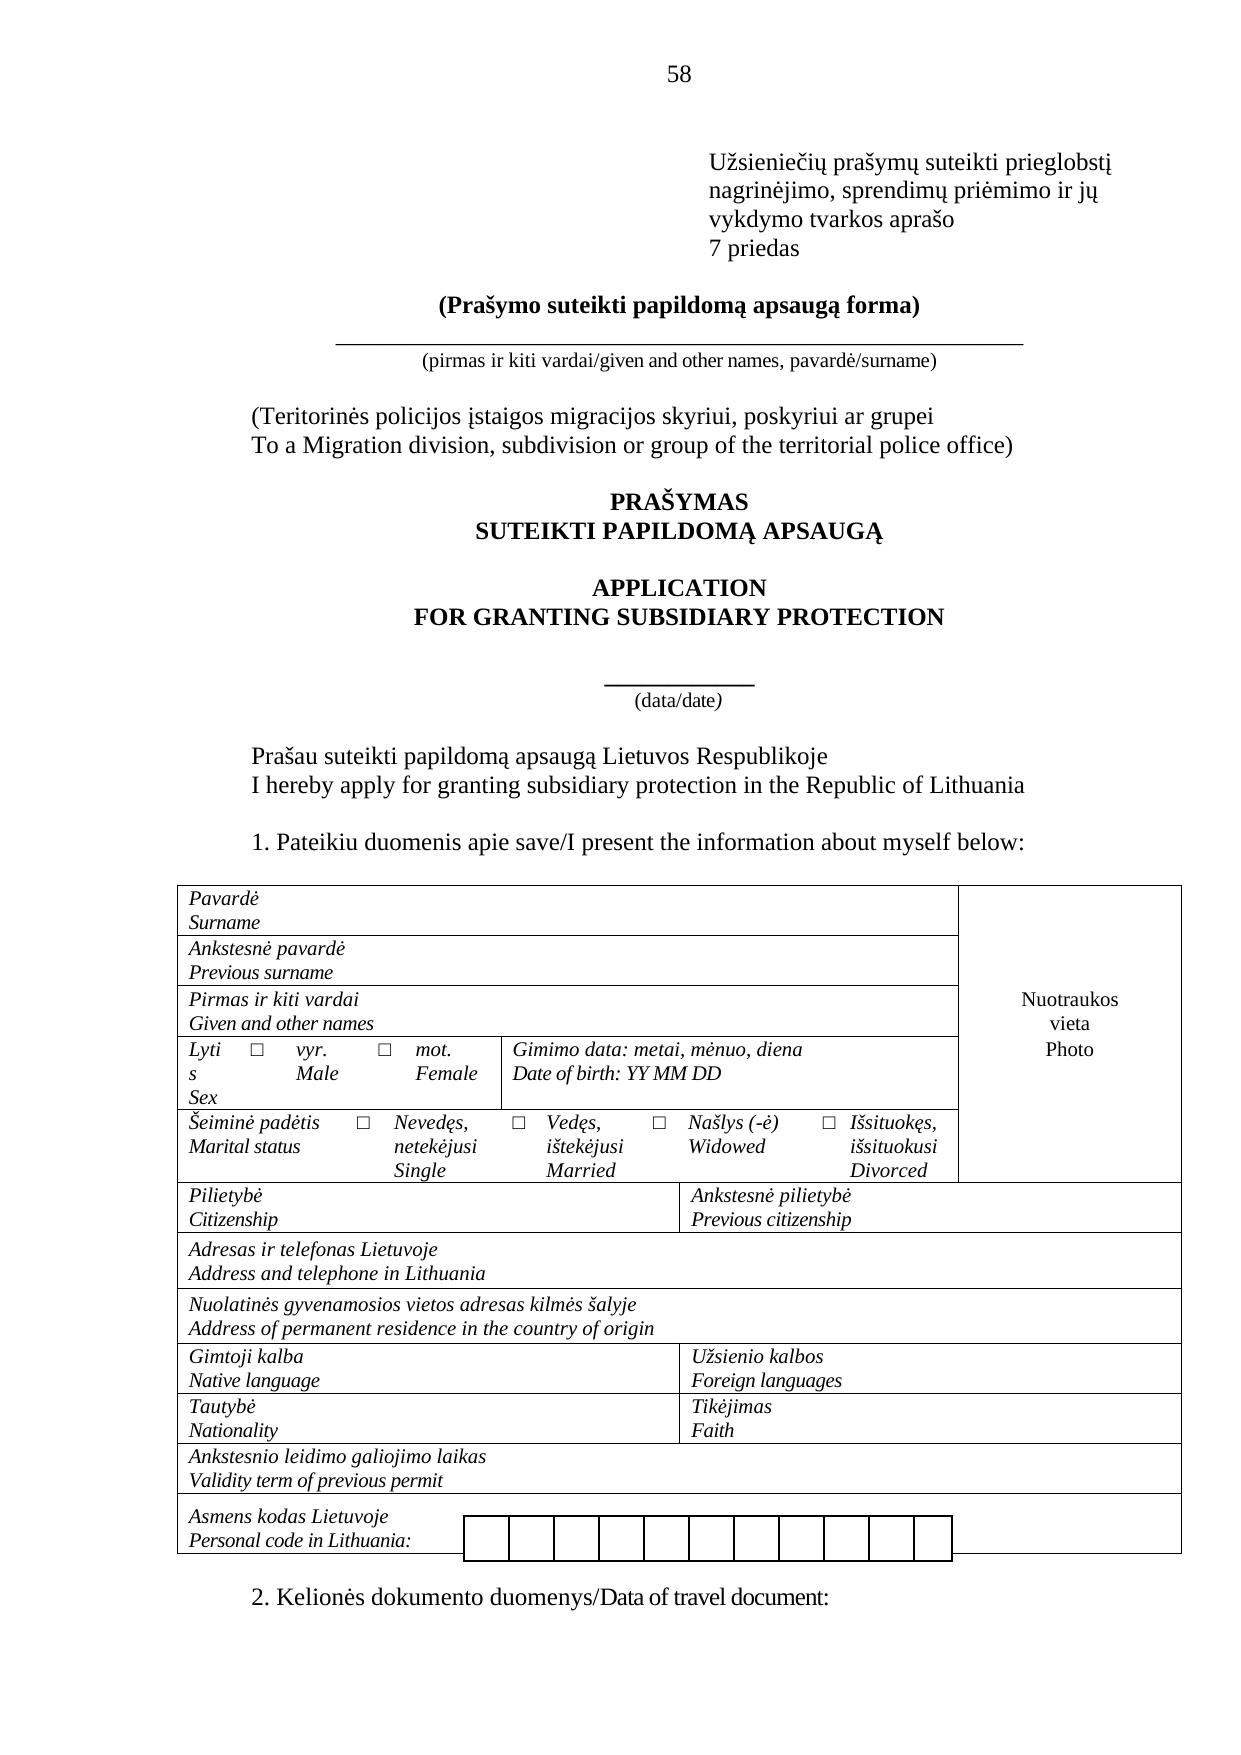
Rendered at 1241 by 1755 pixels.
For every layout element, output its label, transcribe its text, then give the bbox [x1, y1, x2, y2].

text PRAŠYMAS [177, 487, 1181, 516]
table_cell Ankstesnė pilietybė Previous citizenship [680, 1183, 1181, 1232]
table_cell Išsituokęs, išsituokusi Divorced [839, 1110, 958, 1182]
table_cell [959, 1109, 1181, 1182]
table_cell Našlys (-ė) Widowed [677, 1110, 811, 1182]
text 7 priedas [177, 233, 1181, 262]
table_header Pavardė Surname [178, 886, 958, 935]
text (pirmas ir kiti vardai/given and other names, pavardė/surname) [177, 348, 1181, 372]
table_cell □ [501, 1110, 535, 1182]
text vykdymo tvarkos aprašo [177, 204, 1181, 233]
table_cell Gimimo data: metai, mėnuo, diena Date of birth: YY MM DD [502, 1037, 958, 1109]
text (Teritorinės policijos įstaigos migracijos skyriui, poskyriui ar grupei [177, 401, 1181, 430]
text Užsieniečių prašymų suteikti prieglobstį [177, 147, 1181, 176]
table_cell □ [239, 1037, 284, 1109]
table_cell Nuolatinės gyvenamosios vietos adresas kilmės šalyje Address of permanent residence in the country of origin [178, 1289, 1181, 1343]
table_cell [959, 935, 1181, 985]
table_cell Pilietybė Citizenship [178, 1183, 679, 1232]
text nagrinėjimo, sprendimų priėmimo ir jų [177, 176, 1181, 204]
table_cell Adresas ir telefonas Lietuvoje Address and telephone in Lithuania [178, 1233, 1181, 1288]
table_cell Photo [959, 1036, 1181, 1109]
table_cell Gimtoji kalba Native language [178, 1344, 679, 1393]
table_cell Užsienio kalbos Foreign languages [680, 1344, 1181, 1393]
text suteikti papildomą apsaugą [177, 516, 1181, 545]
text To a Migration division, subdivision or group of the territorial police office) [177, 430, 1181, 458]
text APPLICATION [177, 573, 1181, 602]
text _______________________________________________________ [177, 319, 1181, 348]
table_header [959, 886, 1181, 935]
table_cell □ [354, 1037, 404, 1109]
table_cell Šeiminė padėtis Marital status [178, 1110, 341, 1182]
table_cell Tautybė Nationality [178, 1394, 679, 1443]
text 1. Pateikiu duomenis apie save/I present the information about myself below: [177, 827, 1181, 856]
text 2. Kelionės dokumento duomenys/Data of travel document: [177, 1582, 1181, 1611]
text Prašau suteikti papildomą apsaugą Lietuvos Respublikoje [177, 741, 1181, 770]
table_cell Asmens kodas Lietuvoje Personal code in Lithuania: [178, 1494, 1181, 1552]
table_cell Pirmas ir kiti vardai Given and other names [178, 986, 958, 1036]
table_cell Nevedęs, netekėjusi Single [383, 1110, 501, 1182]
table_cell Ankstesnė pavardė Previous surname [178, 936, 958, 985]
table_cell □ [811, 1110, 838, 1182]
text I hereby apply for granting subsidiary protection in the Republic of Lithuania [177, 770, 1181, 799]
text fOR GRANTING subsidiary protection [177, 602, 1181, 631]
table_cell mot. Female [404, 1037, 501, 1109]
text (data/date) [177, 688, 1181, 712]
text ____________ [177, 660, 1181, 688]
table_cell Tikėjimas Faith [680, 1394, 1181, 1443]
table_cell Ankstesnio leidimo galiojimo laikas Validity term of previous permit [178, 1444, 1181, 1493]
table_cell □ [341, 1110, 383, 1182]
table_cell Lytis Sex [178, 1037, 239, 1109]
table_cell vyr. Male [285, 1037, 354, 1109]
text (Prašymo suteikti papildomą apsaugą forma) [177, 291, 1181, 319]
table_cell □ [639, 1110, 677, 1182]
table_cell Nuotraukos vieta [959, 985, 1181, 1036]
table_cell Vedęs, ištekėjusi Married [535, 1110, 638, 1182]
